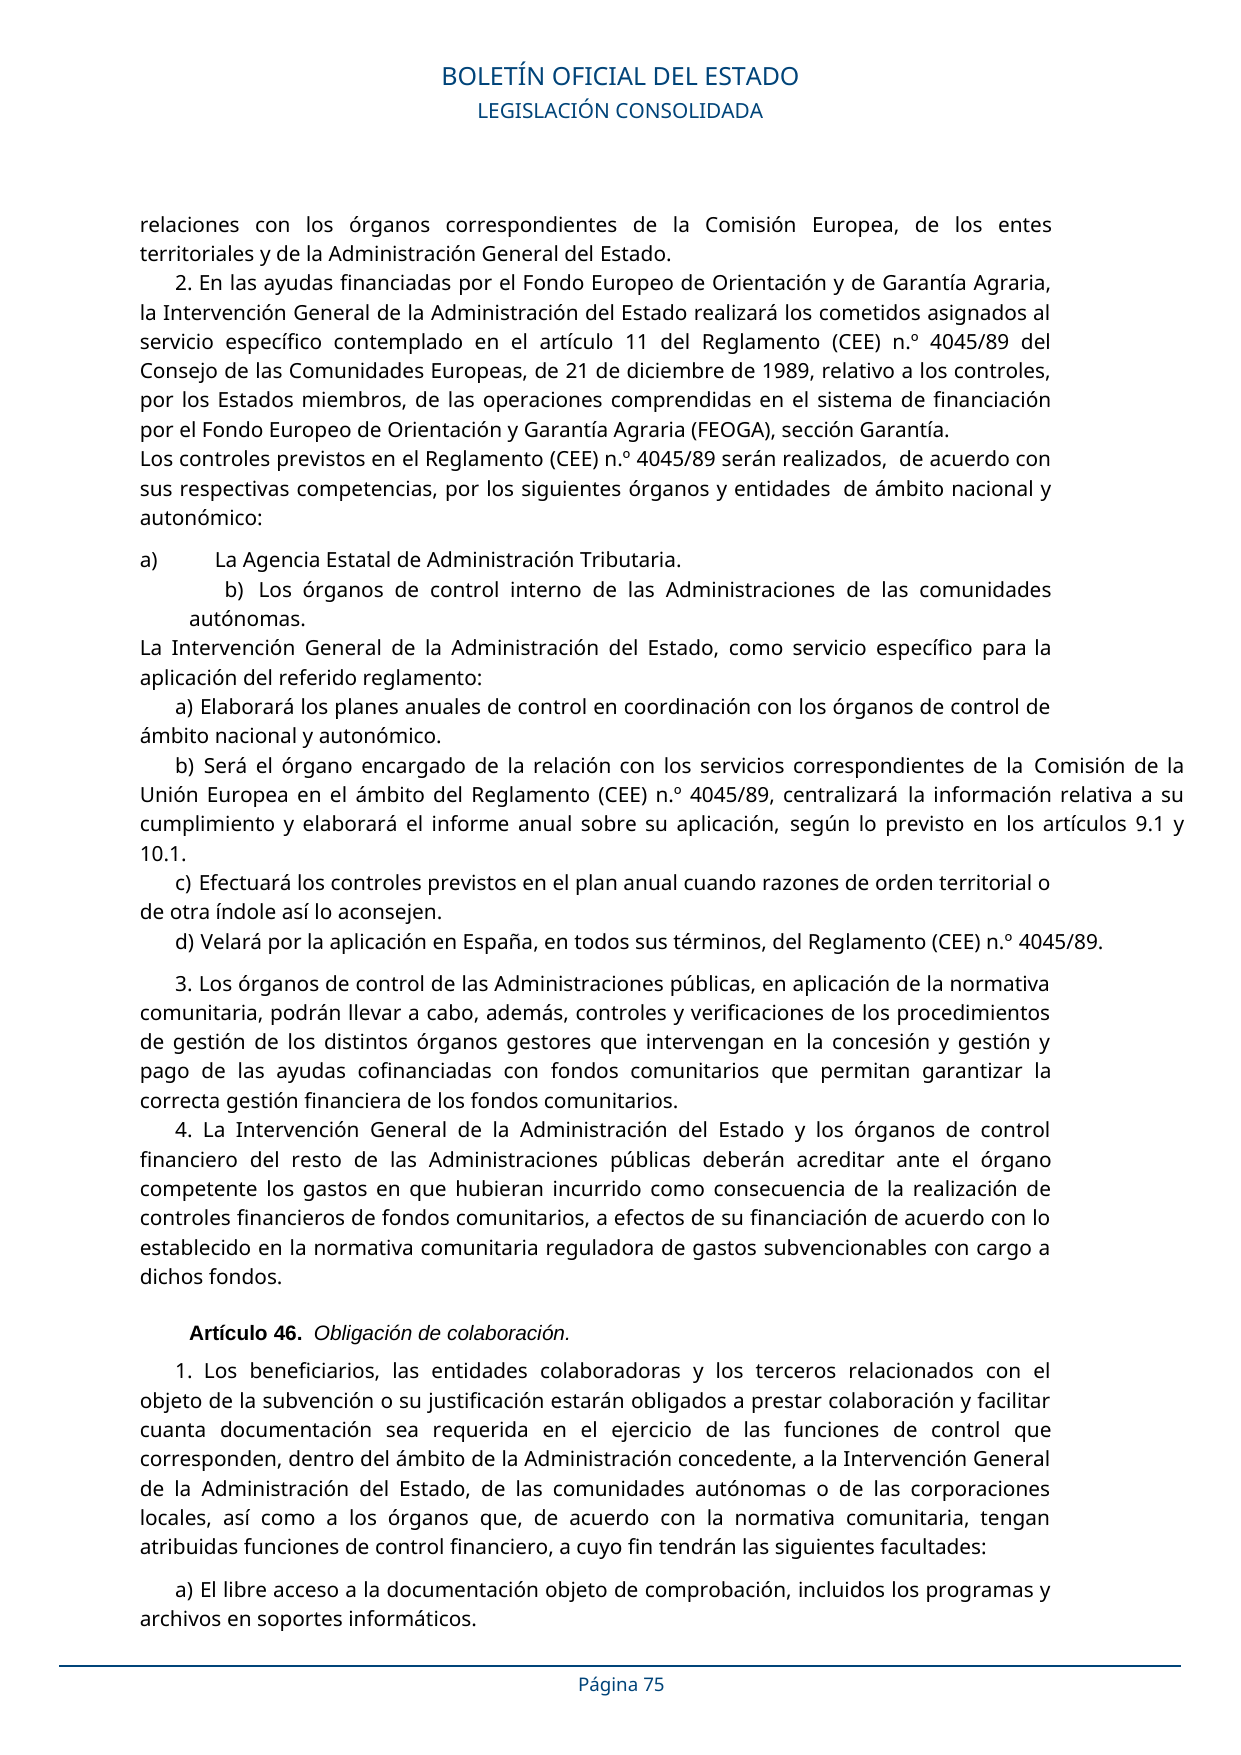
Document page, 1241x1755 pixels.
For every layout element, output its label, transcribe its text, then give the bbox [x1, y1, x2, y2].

list Los órganos de control de las Administraciones públicas, en aplicación de la normativa comunitaria, podrán llevar a cabo, además, controles y verificaciones de los procedimientos de gestión de los distintos órganos gestores que intervengan en la concesión y gestión y pago de las ayudas cofinanciadas con fondos comunitarios que permitan garantizar la correcta gestión financiera de los fondos comunitarios. [139, 969, 1052, 1114]
list En las ayudas financiadas por el Fondo Europeo de Orientación y de Garantía Agraria, la Intervención General de la Administración del Estado realizará los cometidos asignados al servicio específico contemplado en el artículo 11 del Reglamento (CEE) n.º 4045/89 del Consejo de las Comunidades Europeas, de 21 de diciembre de 1989, relativo a los controles, por los Estados miembros, de las operaciones comprendidas en el sistema de financiación por el Fondo Europeo de Orientación y Garantía Agraria (FEOGA), sección Garantía. [139, 268, 1052, 443]
list Los beneficiarios, las entidades colaboradoras y los terceros relacionados con el objeto de la subvención o su justificación estarán obligados a prestar colaboración y facilitar cuanta documentación sea requerida en el ejercicio de las funciones de control que corresponden, dentro del ámbito de la Administración concedente, a la Intervención General de la Administración del Estado, de las comunidades autónomas o de las corporaciones locales, así como a los órganos que, de acuerdo con la normativa comunitaria, tengan atribuidas funciones de control financiero, a cuyo fin tendrán las siguientes facultades: [139, 1357, 1052, 1561]
list Los órganos de control interno de las Administraciones de las comunidades autónomas. [189, 575, 1052, 632]
text La Intervención General de la Administración del Estado, como servicio específico para la aplicación del referido reglamento: [139, 633, 1052, 691]
list La Agencia Estatal de Administración Tributaria. [139, 545, 1184, 574]
list Elaborará los planes anuales de control en coordinación con los órganos de control de ámbito nacional y autonómico. [139, 692, 1052, 750]
list Efectuará los controles previstos en el plan anual cuando razones de orden territorial o de otra índole así lo aconsejen. [139, 868, 1052, 926]
list Velará por la aplicación en España, en todos sus términos, del Reglamento (CEE) n.º 4045/89. [139, 927, 1184, 955]
list El libre acceso a la documentación objeto de comprobación, incluidos los programas y archivos en soportes informáticos. [139, 1575, 1052, 1632]
text Artículo 46. Obligación de colaboración. [189, 1321, 1184, 1344]
text relaciones con los órganos correspondientes de la Comisión Europea, de los entes territoriales y de la Administración General del Estado. [139, 210, 1052, 267]
list Será el órgano encargado de la relación con los servicios correspondientes de la Comisión de la Unión Europea en el ámbito del Reglamento (CEE) n.º 4045/89, centralizará la información relativa a su cumplimiento y elaborará el informe anual sobre su aplicación, según lo previsto en los artículos 9.1 y 10.1. [139, 751, 1184, 867]
text Los controles previstos en el Reglamento (CEE) n.º 4045/89 serán realizados, de acuerdo con sus respectivas competencias, por los siguientes órganos y entidades de ámbito nacional y autonómico: [139, 444, 1052, 532]
list La Intervención General de la Administración del Estado y los órganos de control financiero del resto de las Administraciones públicas deberán acreditar ante el órgano competente los gastos en que hubieran incurrido como consecuencia de la realización de controles financieros de fondos comunitarios, a efectos de su financiación de acuerdo con lo establecido en la normativa comunitaria reguladora de gastos subvencionables con cargo a dichos fondos. [139, 1116, 1052, 1290]
